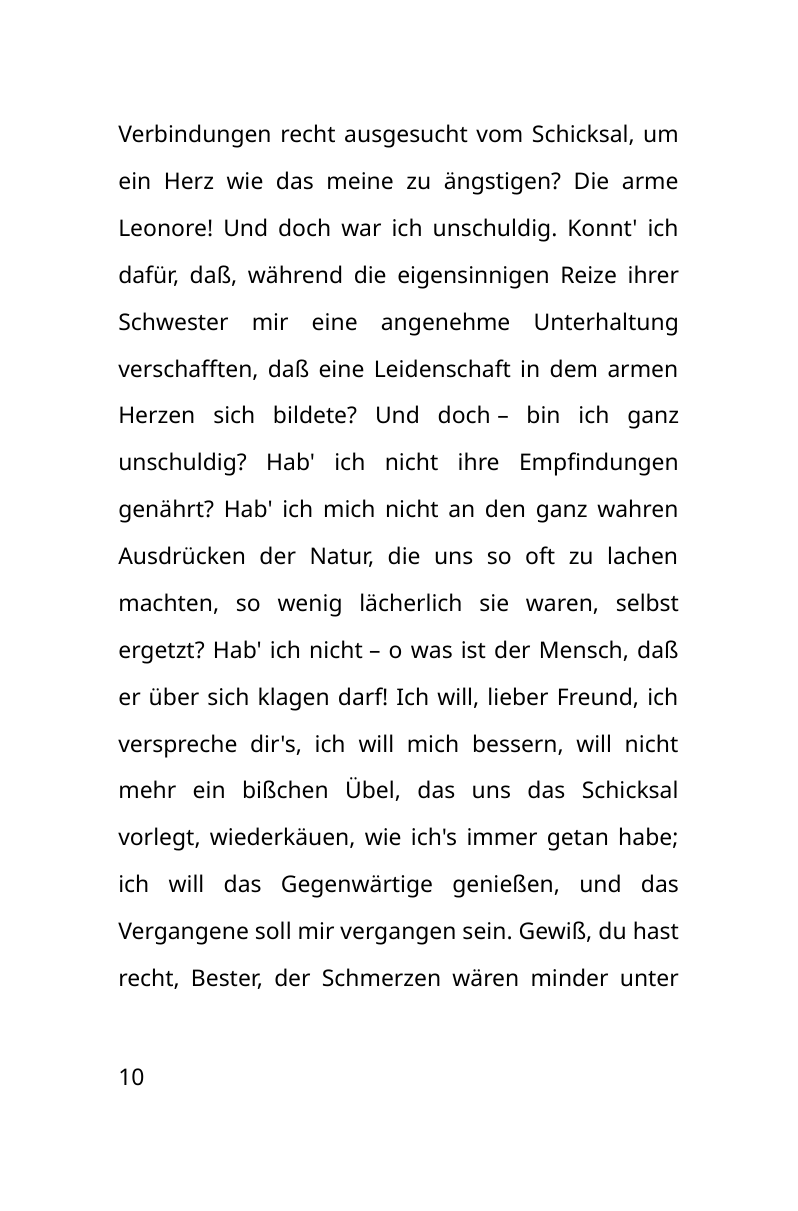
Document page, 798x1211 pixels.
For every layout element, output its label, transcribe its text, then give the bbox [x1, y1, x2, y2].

text Verbindungen recht ausgesucht vom Schicksal, um ein Herz wie das meine zu ängstigen? Die arme Leonore! Und doch war ich unschuldig. Konnt' ich dafür, daß, während die eigensinnigen Reize ihrer Schwester mir eine angenehme Unterhaltung verschafften, daß eine Leidenschaft in dem armen Herzen sich bildete? Und doch – bin ich ganz unschuldig? Hab' ich nicht ihre Empfindungen genährt? Hab' ich mich nicht an den ganz wahren Ausdrücken der Natur, die uns so oft zu lachen machten, so wenig lächerlich sie waren, selbst ergetzt? Hab' ich nicht – o was ist der Mensch, daß er über sich klagen darf! Ich will, lieber Freund, ich verspreche dir's, ich will mich bessern, will nicht mehr ein bißchen Übel, das uns das Schicksal vorlegt, wiederkäuen, wie ich's immer getan habe; ich will das Gegenwärtige genießen, und das Vergangene soll mir vergangen sein. Gewiß, du hast recht, Bester, der Schmerzen wären minder unter [118, 118, 679, 993]
